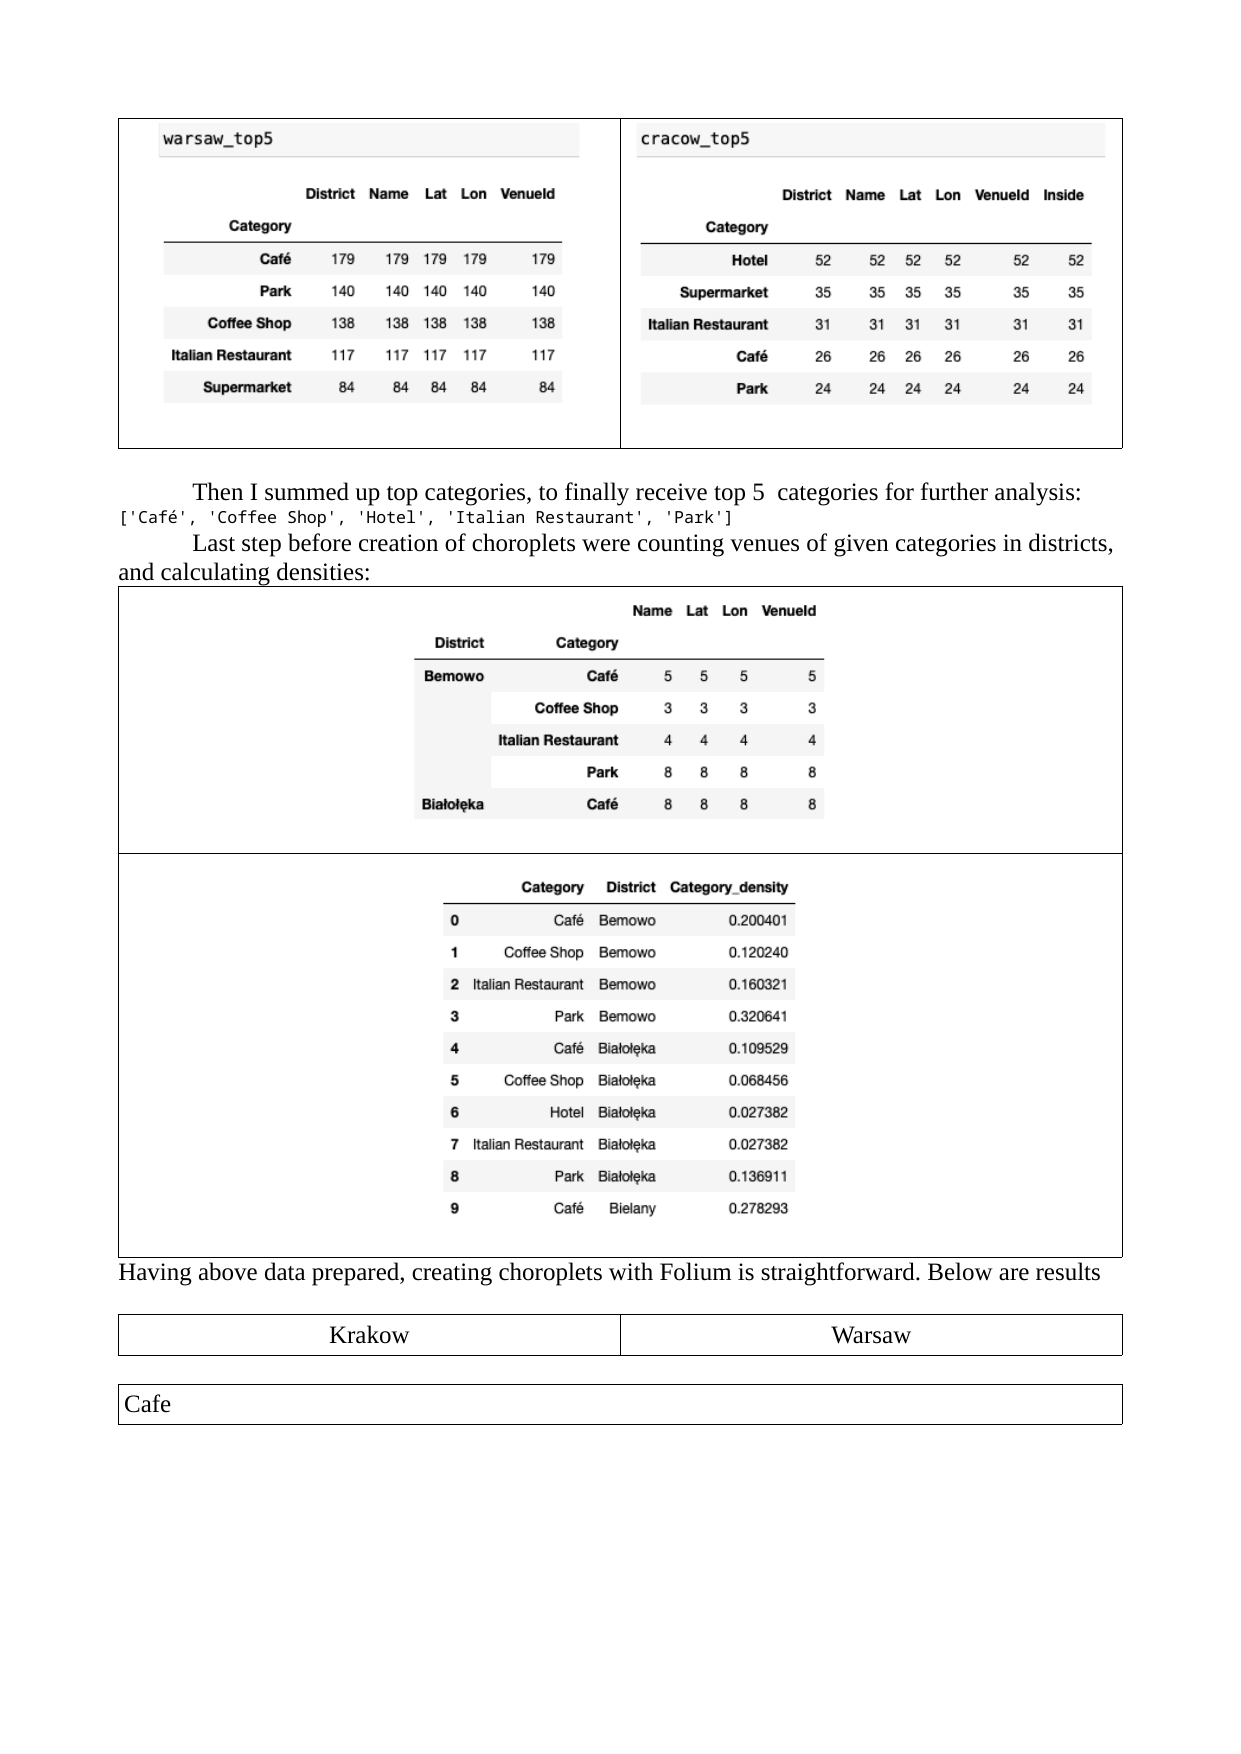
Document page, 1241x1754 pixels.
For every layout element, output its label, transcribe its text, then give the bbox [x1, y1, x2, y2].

picture [441, 858, 799, 1223]
table_header Krakow [119, 1315, 620, 1354]
table_cell [119, 854, 1122, 858]
text Having above data prepared, creating choroplets with Folium is straightforward. Below are results [118, 1258, 1122, 1314]
picture [636, 123, 1106, 414]
table_header [119, 119, 620, 448]
table_header Warsaw [621, 1315, 1122, 1354]
text Last step before creation of choroplets were counting venues of given categories in districts, and calculating densities: [118, 528, 1122, 586]
table_header Cafe [119, 1385, 1122, 1424]
table_header [621, 119, 1122, 448]
text Then I summed up top categories, to finally receive top 5 categories for further analysis: [118, 477, 1122, 505]
picture [412, 591, 828, 819]
picture [158, 123, 580, 409]
text ['Café', 'Coffee Shop', 'Hotel', 'Italian Restaurant', 'Park'] [118, 505, 1122, 528]
table_header [119, 587, 1122, 853]
table_cell [119, 859, 1122, 1257]
